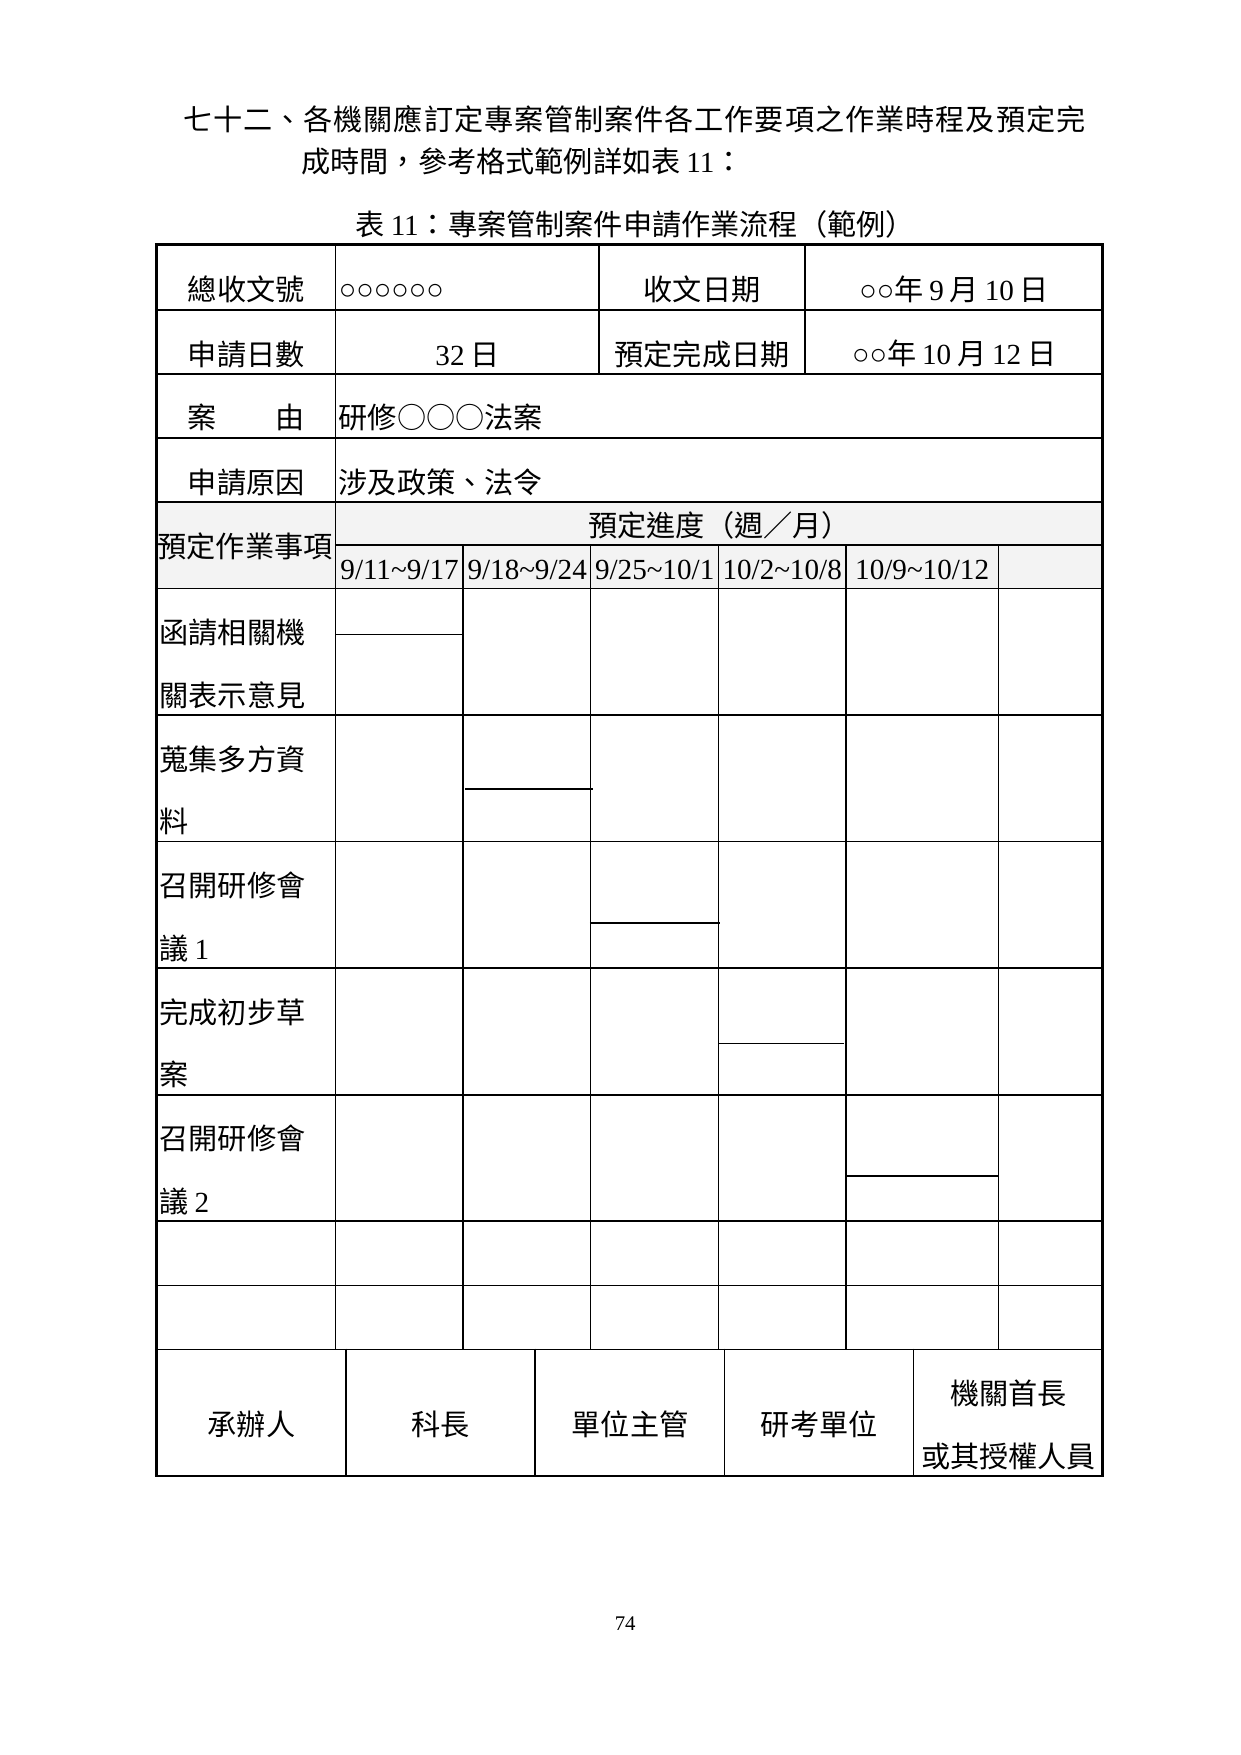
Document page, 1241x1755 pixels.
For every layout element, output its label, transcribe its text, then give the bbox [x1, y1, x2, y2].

table_cell [719, 1222, 845, 1284]
table_cell [336, 969, 462, 1094]
table_cell [464, 1222, 590, 1284]
table_cell [719, 969, 845, 1094]
table_cell [336, 1096, 462, 1220]
table_cell [336, 589, 462, 634]
table_cell [847, 1286, 998, 1348]
table_cell 承辦人 [158, 1350, 345, 1475]
table_cell [719, 1096, 845, 1220]
table_cell [719, 589, 845, 714]
table_cell [464, 1286, 590, 1348]
table_cell 32日 [336, 311, 598, 373]
table_cell [999, 546, 1101, 588]
table_header ○○年9月10日 [806, 246, 1101, 309]
table_cell 召開研修會議2 [158, 1096, 335, 1220]
table_header ○○○○○○ [336, 246, 598, 309]
table_cell 蒐集多方資料 [158, 716, 335, 841]
text 七十二、各機關應訂定專案管制案件各工作要項之作業時程及預定完成時間，參考格式範例詳如表11： [183, 97, 1087, 181]
table_cell [464, 589, 590, 714]
table_cell ○○年10月12日 [806, 311, 1101, 373]
table_cell 9/18~9/24 [464, 546, 590, 588]
table_cell [847, 842, 998, 967]
table_cell 9/25~10/1 [591, 546, 718, 588]
table_cell 10/2~10/8 [719, 546, 845, 588]
table_cell 召開研修會議1 [158, 842, 335, 967]
table_cell 申請原因 [158, 439, 335, 501]
table_cell [464, 842, 590, 967]
table_cell [336, 716, 462, 841]
table_cell [999, 1286, 1101, 1348]
table_cell 涉及政策、法令 [336, 439, 1101, 501]
table_cell [847, 969, 998, 1094]
table_cell [336, 1222, 462, 1284]
table_cell [158, 1286, 335, 1348]
table_cell 預定完成日期 [600, 311, 804, 373]
table_cell [847, 1222, 998, 1284]
table_cell 科長 [347, 1350, 534, 1475]
table_cell [591, 1222, 718, 1284]
table_cell [464, 716, 590, 841]
table_cell [336, 635, 462, 714]
table_cell 預定進度（週／月） [336, 503, 1101, 544]
table_cell 完成初步草案 [158, 969, 335, 1094]
table_cell [847, 589, 998, 714]
table_cell [999, 969, 1101, 1094]
table_cell 申請日數 [158, 311, 335, 373]
table_header 收文日期 [600, 246, 804, 309]
table_cell [999, 716, 1101, 841]
table_cell [336, 842, 462, 967]
table_cell [847, 1096, 998, 1175]
table_cell 9/11~9/17 [336, 546, 462, 588]
table_cell [591, 842, 718, 922]
table_cell [591, 924, 718, 967]
table_header 總收文號 [158, 246, 335, 309]
table_cell [464, 1096, 590, 1220]
table_cell [847, 1177, 998, 1220]
text 表11：專案管制案件申請作業流程（範例） [183, 181, 1087, 243]
table_cell [591, 589, 718, 714]
table_cell [591, 1286, 718, 1348]
table_cell 單位主管 [536, 1350, 724, 1475]
table_cell 研考單位 [725, 1350, 913, 1475]
table_cell 函請相關機關表示意見 [158, 589, 335, 714]
table_cell [719, 716, 845, 841]
table_cell [999, 589, 1101, 714]
table_cell [591, 1096, 718, 1220]
table_cell [719, 842, 845, 967]
table_cell [158, 1222, 335, 1284]
table_cell [591, 969, 718, 1094]
table_cell 研修○○○法案 [336, 375, 1101, 437]
table_cell [719, 1286, 845, 1348]
table_cell [999, 1222, 1101, 1284]
table_cell 10/9~10/12 [847, 546, 998, 588]
table_cell 案 由 [158, 375, 335, 437]
table_cell [591, 716, 718, 841]
table_cell [999, 1096, 1101, 1220]
table_cell [336, 1286, 462, 1348]
table_cell [999, 842, 1101, 967]
table_cell [464, 969, 590, 1094]
table_cell [847, 716, 998, 841]
table_cell 機關首長 或其授權人員 [914, 1350, 1101, 1475]
table_cell 預定作業事項 [158, 503, 335, 588]
